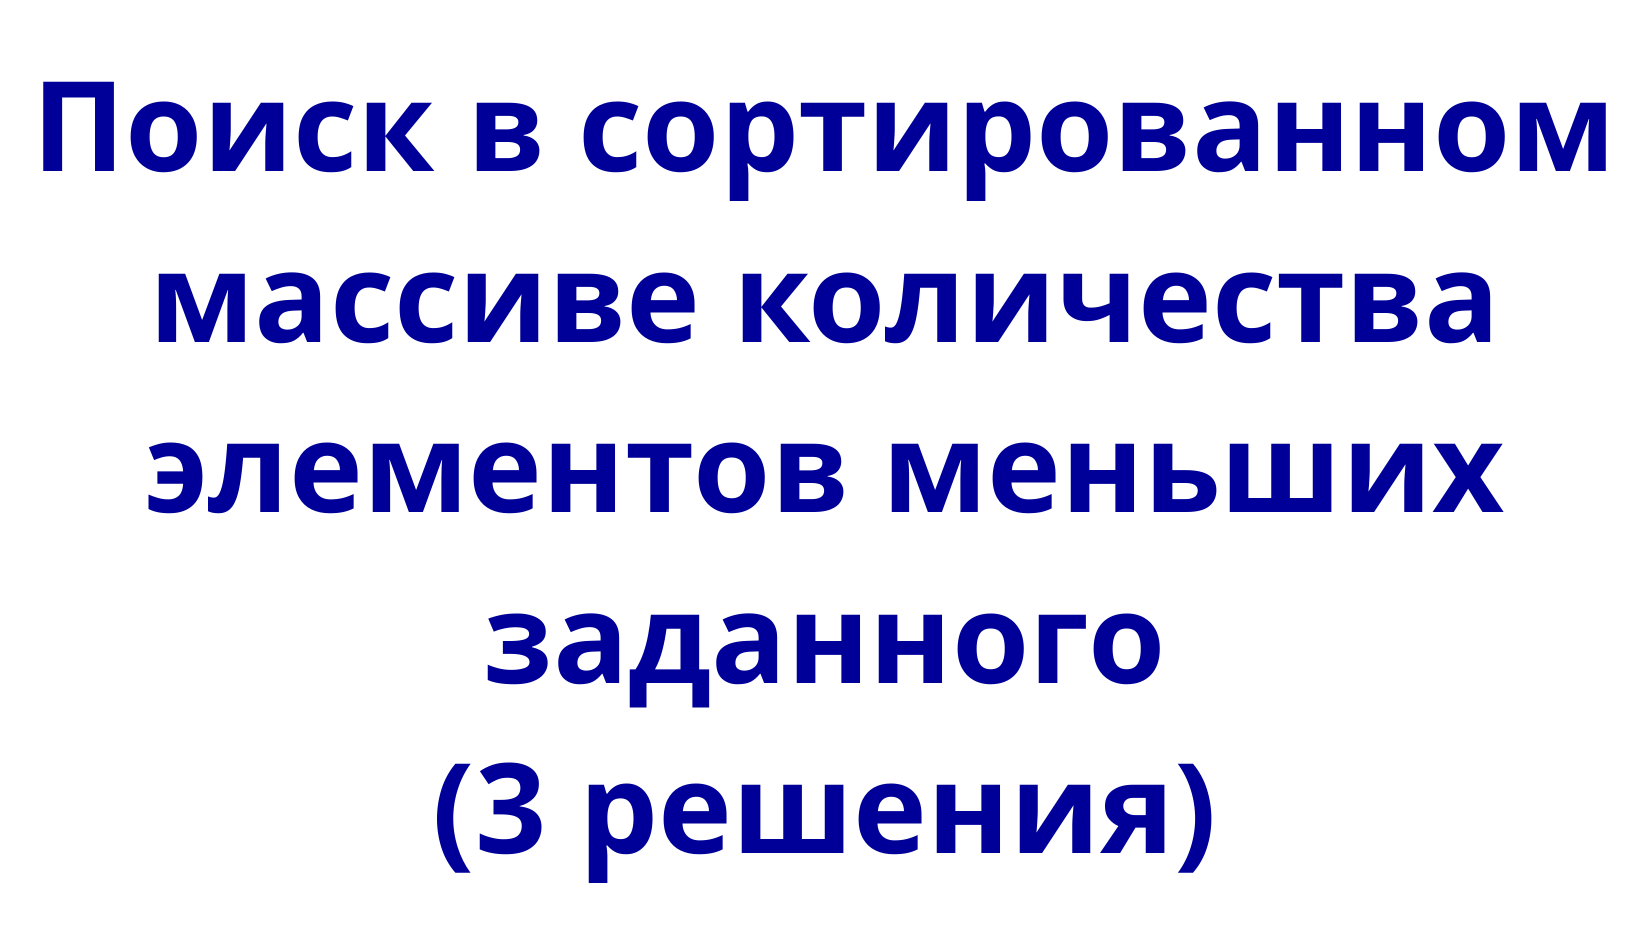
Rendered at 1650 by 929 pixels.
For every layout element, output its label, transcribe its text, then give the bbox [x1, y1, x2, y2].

subtitle Поиск в сортированном массиве количества элементов меньших заданного (3 решения) [0, 0, 1650, 929]
